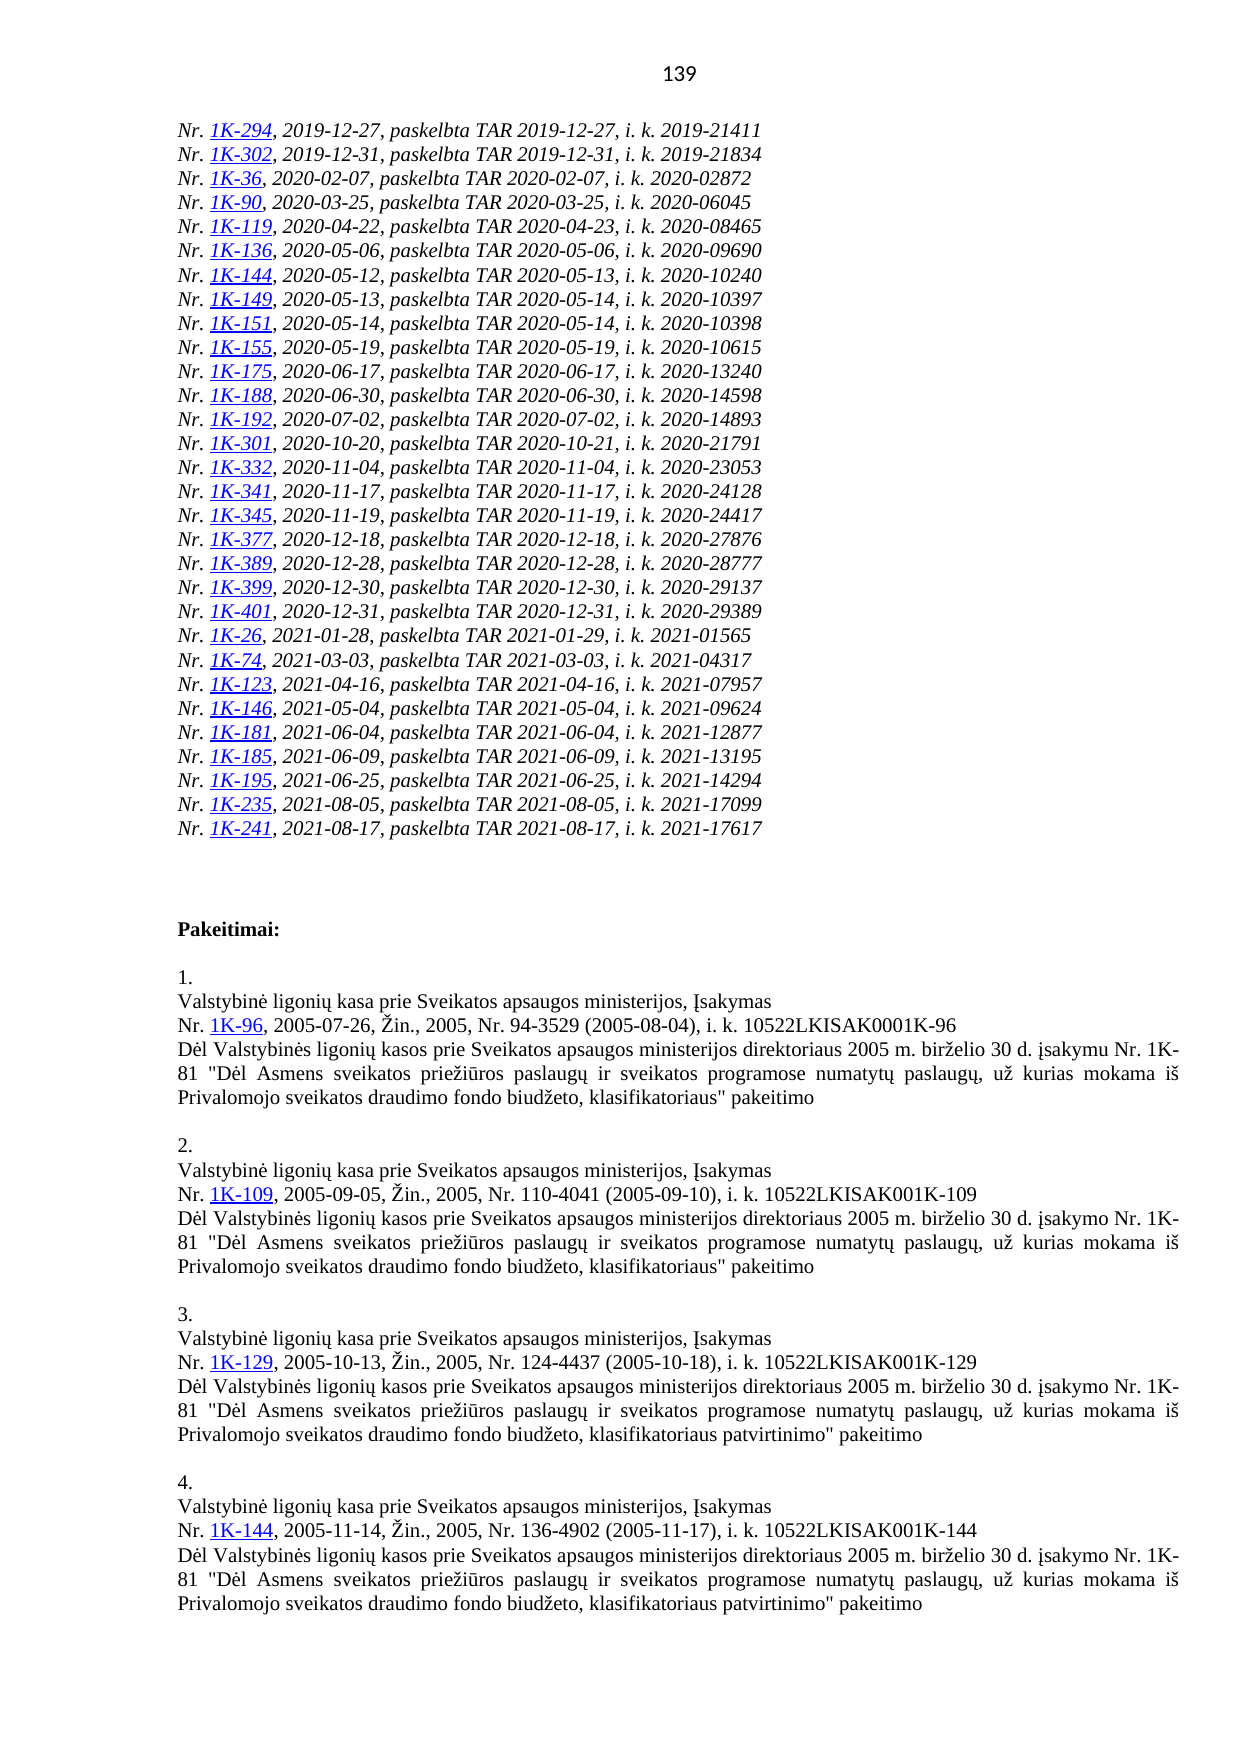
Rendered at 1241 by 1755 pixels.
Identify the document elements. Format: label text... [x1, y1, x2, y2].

text Nr. 1K-136, 2020-05-06, paskelbta TAR 2020-05-06, i. k. 2020-09690 [177, 238, 1181, 262]
text Nr. 1K-389, 2020-12-28, paskelbta TAR 2020-12-28, i. k. 2020-28777 [177, 551, 1181, 575]
text Nr. 1K-185, 2021-06-09, paskelbta TAR 2021-06-09, i. k. 2021-13195 [177, 744, 1181, 768]
text Dėl Valstybinės ligonių kasos prie Sveikatos apsaugos ministerijos direktoriaus 2005 m. birželio 30 d. įsakymo Nr. 1K-81 "Dėl Asmens sveikatos priežiūros paslaugų ir sveikatos programose numatytų paslaugų, už kurias mokama iš Privalomojo sveikatos draudimo fondo biudžeto, klasifikatoriaus patvirtinimo" pakeitimo [177, 1374, 1181, 1446]
text Dėl Valstybinės ligonių kasos prie Sveikatos apsaugos ministerijos direktoriaus 2005 m. birželio 30 d. įsakymu Nr. 1K-81 "Dėl Asmens sveikatos priežiūros paslaugų ir sveikatos programose numatytų paslaugų, už kurias mokama iš Privalomojo sveikatos draudimo fondo biudžeto, klasifikatoriaus" pakeitimo [177, 1037, 1181, 1109]
text Nr. 1K-149, 2020-05-13, paskelbta TAR 2020-05-14, i. k. 2020-10397 [177, 287, 1181, 311]
text Nr. 1K-302, 2019-12-31, paskelbta TAR 2019-12-31, i. k. 2019-21834 [177, 142, 1181, 166]
text Valstybinė ligonių kasa prie Sveikatos apsaugos ministerijos, Įsakymas [177, 1326, 1181, 1350]
text Nr. 1K-301, 2020-10-20, paskelbta TAR 2020-10-21, i. k. 2020-21791 [177, 431, 1181, 455]
text 4. [177, 1470, 1181, 1494]
text 2. [177, 1133, 1181, 1157]
text Nr. 1K-151, 2020-05-14, paskelbta TAR 2020-05-14, i. k. 2020-10398 [177, 311, 1181, 335]
text Nr. 1K-96, 2005-07-26, Žin., 2005, Nr. 94-3529 (2005-08-04), i. k. 10522LKISAK0001K-96 [177, 1013, 1181, 1037]
text Nr. 1K-294, 2019-12-27, paskelbta TAR 2019-12-27, i. k. 2019-21411 [177, 118, 1181, 142]
text Valstybinė ligonių kasa prie Sveikatos apsaugos ministerijos, Įsakymas [177, 1494, 1181, 1518]
text Nr. 1K-26, 2021-01-28, paskelbta TAR 2021-01-29, i. k. 2021-01565 [177, 623, 1181, 647]
text Nr. 1K-144, 2005-11-14, Žin., 2005, Nr. 136-4902 (2005-11-17), i. k. 10522LKISAK001K-144 [177, 1518, 1181, 1542]
text Nr. 1K-181, 2021-06-04, paskelbta TAR 2021-06-04, i. k. 2021-12877 [177, 720, 1181, 744]
text Nr. 1K-241, 2021-08-17, paskelbta TAR 2021-08-17, i. k. 2021-17617 [177, 816, 1181, 840]
text Nr. 1K-155, 2020-05-19, paskelbta TAR 2020-05-19, i. k. 2020-10615 [177, 335, 1181, 359]
text Valstybinė ligonių kasa prie Sveikatos apsaugos ministerijos, Įsakymas [177, 989, 1181, 1013]
text 3. [177, 1302, 1181, 1326]
text 1. [177, 965, 1181, 989]
text Nr. 1K-175, 2020-06-17, paskelbta TAR 2020-06-17, i. k. 2020-13240 [177, 359, 1181, 383]
text Nr. 1K-235, 2021-08-05, paskelbta TAR 2021-08-05, i. k. 2021-17099 [177, 792, 1181, 816]
text Valstybinė ligonių kasa prie Sveikatos apsaugos ministerijos, Įsakymas [177, 1157, 1181, 1182]
text Nr. 1K-399, 2020-12-30, paskelbta TAR 2020-12-30, i. k. 2020-29137 [177, 575, 1181, 599]
text Nr. 1K-123, 2021-04-16, paskelbta TAR 2021-04-16, i. k. 2021-07957 [177, 672, 1181, 696]
text Nr. 1K-144, 2020-05-12, paskelbta TAR 2020-05-13, i. k. 2020-10240 [177, 262, 1181, 287]
text Nr. 1K-401, 2020-12-31, paskelbta TAR 2020-12-31, i. k. 2020-29389 [177, 599, 1181, 623]
text Pakeitimai: [177, 917, 1181, 941]
text Dėl Valstybinės ligonių kasos prie Sveikatos apsaugos ministerijos direktoriaus 2005 m. birželio 30 d. įsakymo Nr. 1K-81 "Dėl Asmens sveikatos priežiūros paslaugų ir sveikatos programose numatytų paslaugų, už kurias mokama iš Privalomojo sveikatos draudimo fondo biudžeto, klasifikatoriaus" pakeitimo [177, 1206, 1181, 1278]
text Nr. 1K-188, 2020-06-30, paskelbta TAR 2020-06-30, i. k. 2020-14598 [177, 383, 1181, 407]
text Nr. 1K-341, 2020-11-17, paskelbta TAR 2020-11-17, i. k. 2020-24128 [177, 479, 1181, 503]
text Nr. 1K-109, 2005-09-05, Žin., 2005, Nr. 110-4041 (2005-09-10), i. k. 10522LKISAK001K-109 [177, 1182, 1181, 1206]
text Nr. 1K-332, 2020-11-04, paskelbta TAR 2020-11-04, i. k. 2020-23053 [177, 455, 1181, 479]
text Nr. 1K-36, 2020-02-07, paskelbta TAR 2020-02-07, i. k. 2020-02872 [177, 166, 1181, 190]
text Nr. 1K-74, 2021-03-03, paskelbta TAR 2021-03-03, i. k. 2021-04317 [177, 647, 1181, 672]
text Nr. 1K-146, 2021-05-04, paskelbta TAR 2021-05-04, i. k. 2021-09624 [177, 696, 1181, 720]
text Nr. 1K-195, 2021-06-25, paskelbta TAR 2021-06-25, i. k. 2021-14294 [177, 768, 1181, 792]
text Nr. 1K-192, 2020-07-02, paskelbta TAR 2020-07-02, i. k. 2020-14893 [177, 407, 1181, 431]
text Nr. 1K-129, 2005-10-13, Žin., 2005, Nr. 124-4437 (2005-10-18), i. k. 10522LKISAK001K-129 [177, 1350, 1181, 1374]
text Nr. 1K-345, 2020-11-19, paskelbta TAR 2020-11-19, i. k. 2020-24417 [177, 503, 1181, 527]
text Nr. 1K-119, 2020-04-22, paskelbta TAR 2020-04-23, i. k. 2020-08465 [177, 214, 1181, 238]
text Dėl Valstybinės ligonių kasos prie Sveikatos apsaugos ministerijos direktoriaus 2005 m. birželio 30 d. įsakymo Nr. 1K-81 "Dėl Asmens sveikatos priežiūros paslaugų ir sveikatos programose numatytų paslaugų, už kurias mokama iš Privalomojo sveikatos draudimo fondo biudžeto, klasifikatoriaus patvirtinimo" pakeitimo [177, 1542, 1181, 1615]
text Nr. 1K-90, 2020-03-25, paskelbta TAR 2020-03-25, i. k. 2020-06045 [177, 190, 1181, 214]
text Nr. 1K-377, 2020-12-18, paskelbta TAR 2020-12-18, i. k. 2020-27876 [177, 527, 1181, 551]
